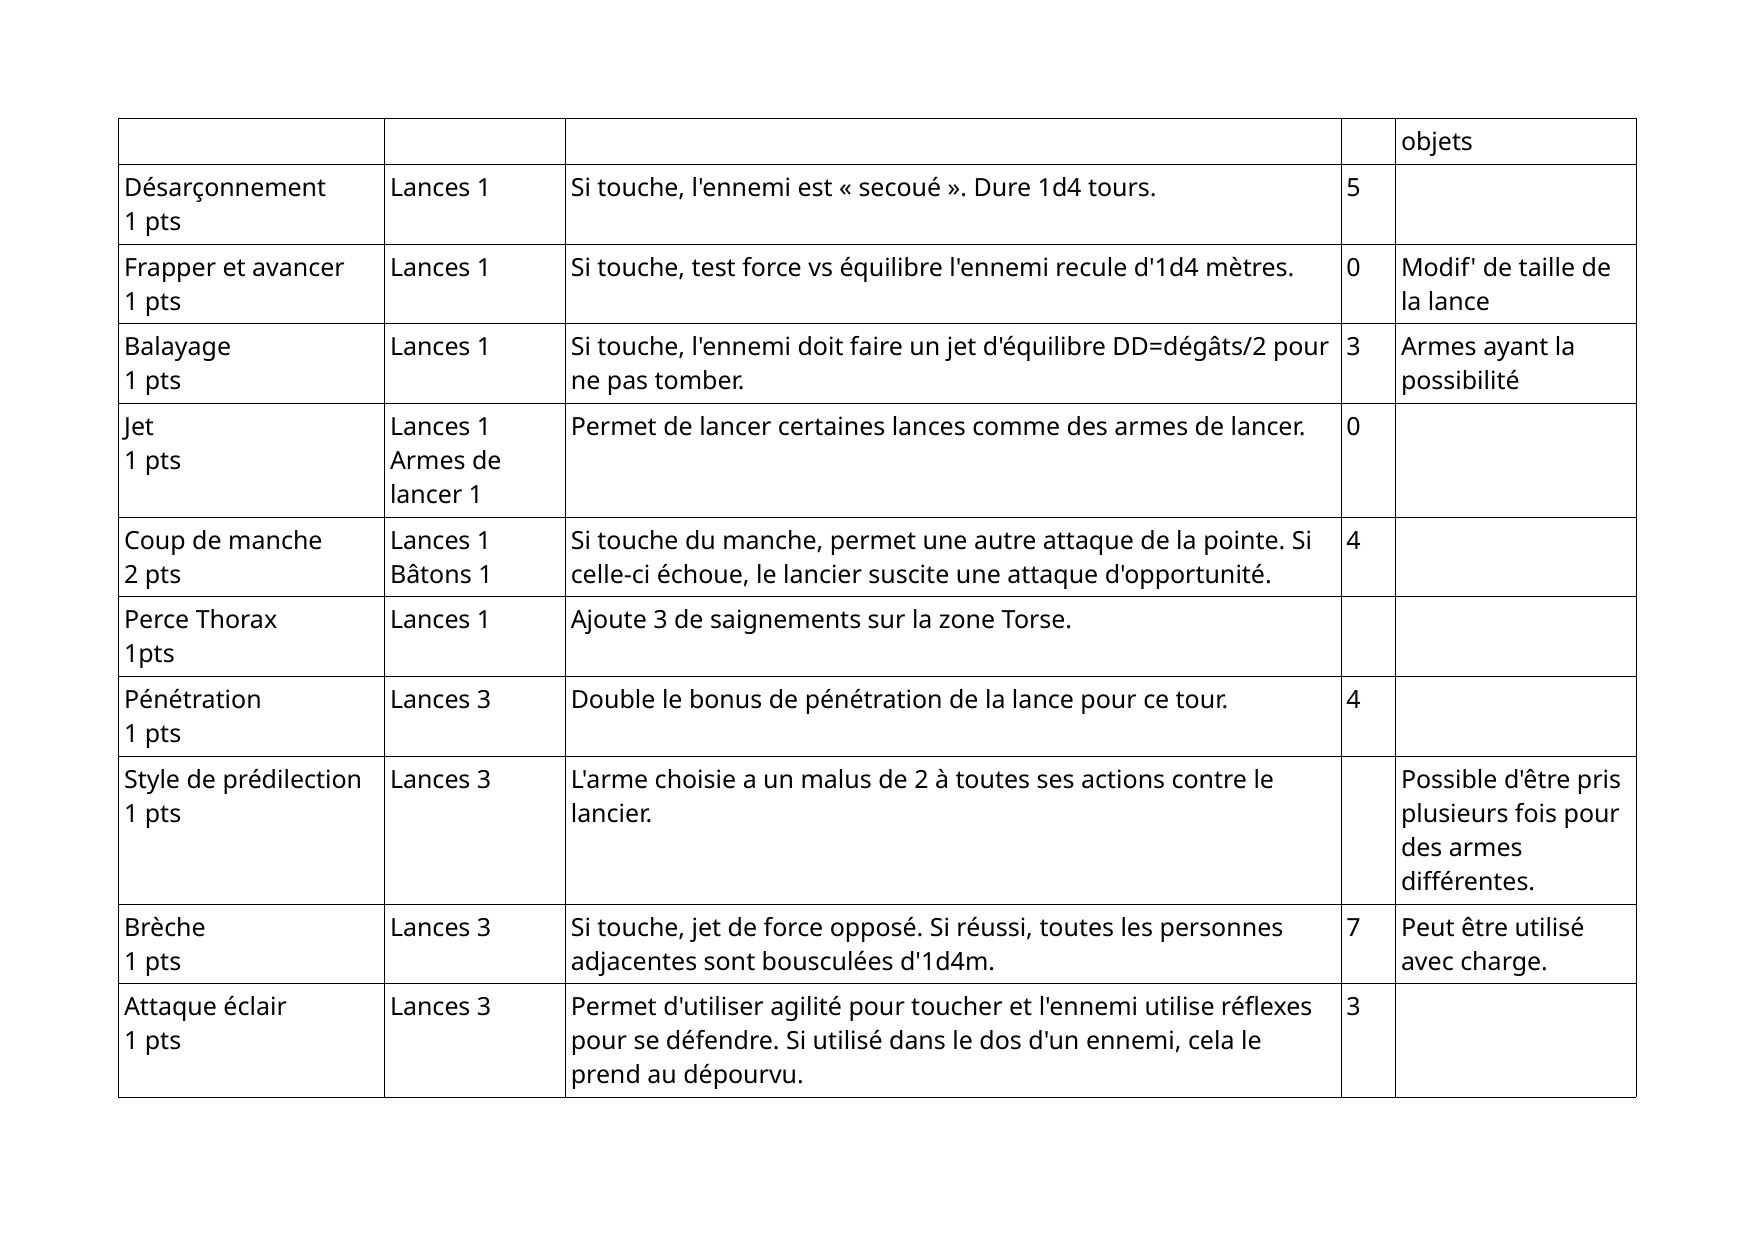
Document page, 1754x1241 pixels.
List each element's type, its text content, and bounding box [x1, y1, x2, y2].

table_cell L'arme choisie a un malus de 2 à toutes ses actions contre le lancier. [566, 757, 1341, 903]
table_cell 0 [1342, 404, 1395, 517]
table_cell Ajoute 3 de saignements sur la zone Torse. [566, 597, 1341, 676]
table_cell Lances 3 [385, 905, 565, 983]
table_cell [1342, 757, 1395, 903]
table_cell objets [1396, 119, 1636, 164]
table_cell Permet d'utiliser agilité pour toucher et l'ennemi utilise réflexes pour se défendre. Si utilisé dans le dos d'un ennemi, cela le prend au dépourvu. [566, 984, 1341, 1097]
table_cell 0 [1342, 245, 1395, 323]
table_cell [1342, 597, 1395, 676]
table_cell [1396, 404, 1636, 517]
table_cell Désarçonnement 1 pts [119, 165, 384, 243]
table_cell Si touche, l'ennemi doit faire un jet d'équilibre DD=dégâts/2 pour ne pas tomber. [566, 324, 1341, 403]
table_cell Jet 1 pts [119, 404, 384, 517]
table_cell Lances 1 Armes de lancer 1 [385, 404, 565, 517]
table_cell [1396, 518, 1636, 596]
table_cell Lances 1 [385, 597, 565, 676]
table_cell Double le bonus de pénétration de la lance pour ce tour. [566, 677, 1341, 756]
table_cell Si touche, test force vs équilibre l'ennemi recule d'1d4 mètres. [566, 245, 1341, 323]
table_cell Si touche, jet de force opposé. Si réussi, toutes les personnes adjacentes sont bousculées d'1d4m. [566, 905, 1341, 983]
table_cell Frapper et avancer 1 pts [119, 245, 384, 323]
table_cell Lances 3 [385, 757, 565, 903]
table_cell Possible d'être pris plusieurs fois pour des armes différentes. [1396, 757, 1636, 903]
table_cell [566, 119, 1341, 164]
table_cell Perce Thorax 1pts [119, 597, 384, 676]
table_cell Si touche, l'ennemi est « secoué ». Dure 1d4 tours. [566, 165, 1341, 243]
table_cell [1396, 597, 1636, 676]
table_cell Lances 1 [385, 245, 565, 323]
table_cell Peut être utilisé avec charge. [1396, 905, 1636, 983]
table_cell Lances 1 Bâtons 1 [385, 518, 565, 596]
table_cell 3 [1342, 324, 1395, 403]
table_cell Modif' de taille de la lance [1396, 245, 1636, 323]
table_cell [385, 119, 565, 164]
table_cell 4 [1342, 677, 1395, 756]
table_cell [119, 119, 384, 164]
table_cell Permet de lancer certaines lances comme des armes de lancer. [566, 404, 1341, 517]
table_cell Lances 3 [385, 677, 565, 756]
table_cell [1342, 119, 1395, 164]
table_cell 4 [1342, 518, 1395, 596]
table_cell Coup de manche 2 pts [119, 518, 384, 596]
table_cell [1396, 984, 1636, 1097]
table_cell Attaque éclair 1 pts [119, 984, 384, 1097]
table_cell [1396, 677, 1636, 756]
table_cell Pénétration 1 pts [119, 677, 384, 756]
table_cell 3 [1342, 984, 1395, 1097]
table_cell Brèche 1 pts [119, 905, 384, 983]
table_cell [1396, 165, 1636, 243]
table_cell Balayage 1 pts [119, 324, 384, 403]
table_cell Lances 1 [385, 165, 565, 243]
table_cell Lances 3 [385, 984, 565, 1097]
table_cell Armes ayant la possibilité [1396, 324, 1636, 403]
table_cell 7 [1342, 905, 1395, 983]
table_cell Style de prédilection 1 pts [119, 757, 384, 903]
table_cell Lances 1 [385, 324, 565, 403]
table_cell 5 [1342, 165, 1395, 243]
table_cell Si touche du manche, permet une autre attaque de la pointe. Si celle-ci échoue, le lancier suscite une attaque d'opportunité. [566, 518, 1341, 596]
